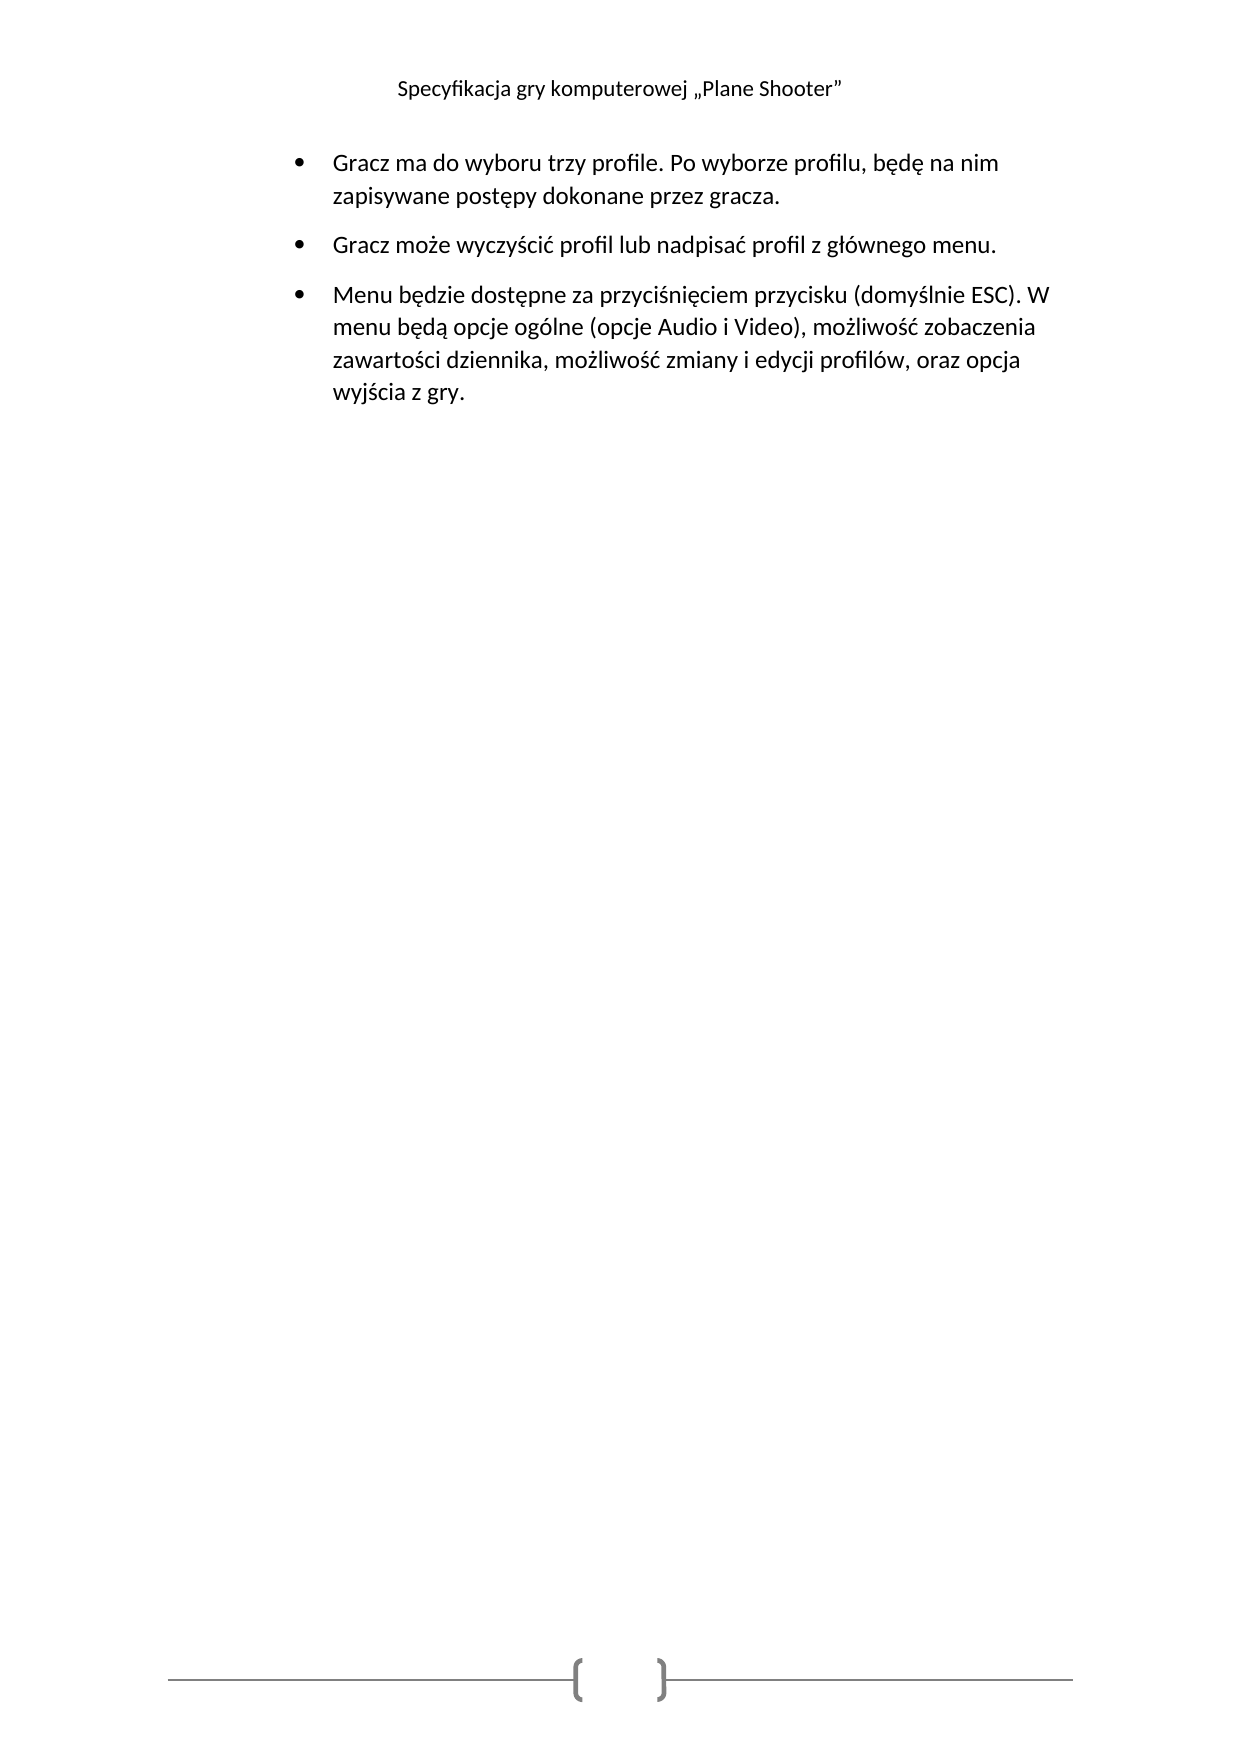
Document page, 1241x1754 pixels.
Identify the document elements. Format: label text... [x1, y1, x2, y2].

list Gracz może wyczyścić profil lub nadpisać profil z głównego menu. [295, 229, 1093, 260]
list Menu będzie dostępne za przyciśnięciem przycisku (domyślnie ESC). W menu będą opcje ogólne (opcje Audio i Video), możliwość zobaczenia zawartości dziennika, możliwość zmiany i edycji profilów, oraz opcja wyjścia z gry. [295, 279, 1093, 407]
list Gracz ma do wyboru trzy profile. Po wyborze profilu, będę na nim zapisywane postępy dokonane przez gracza. [295, 148, 1093, 211]
